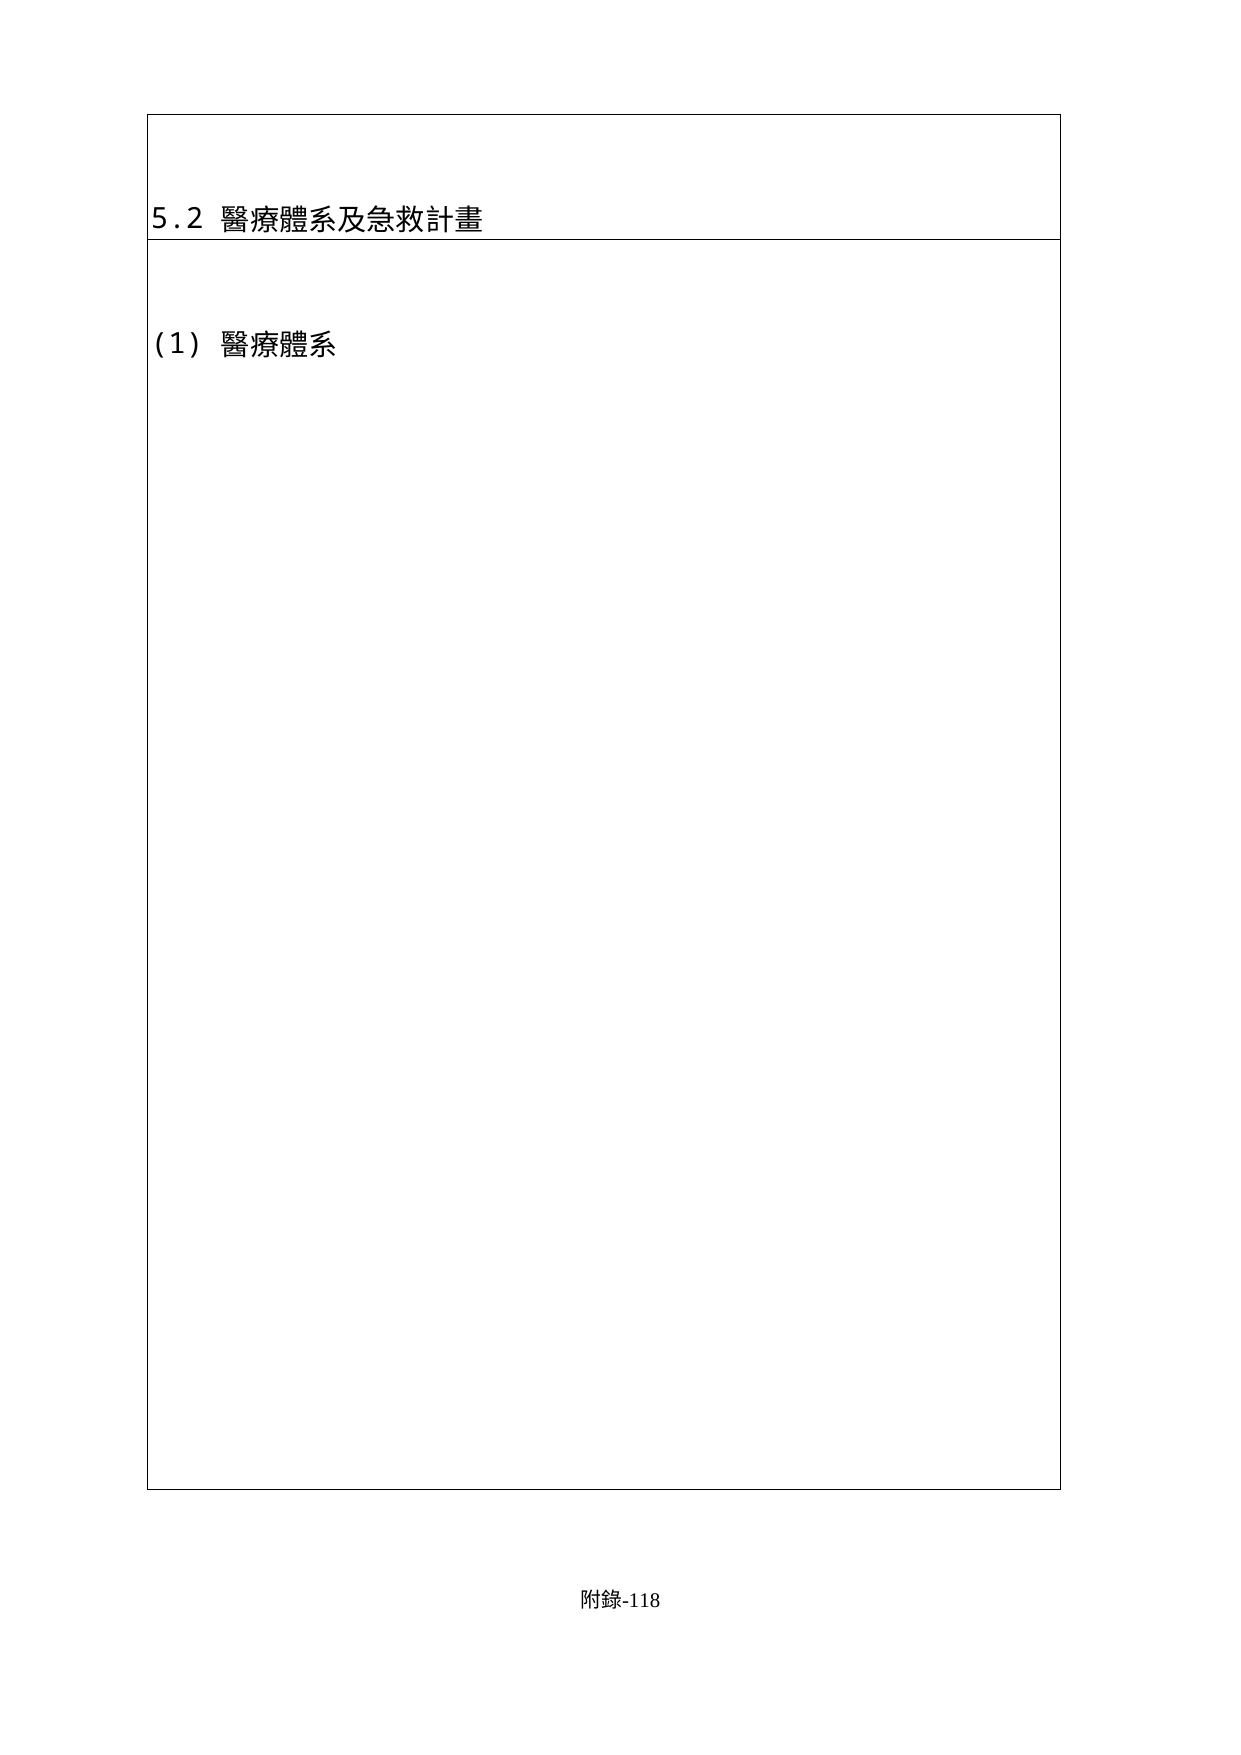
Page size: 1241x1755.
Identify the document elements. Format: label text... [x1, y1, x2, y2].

table_header 5.2 醫療體系及急救計畫 [148, 115, 1060, 238]
table_cell (1) 醫療體系 [148, 240, 1060, 1488]
